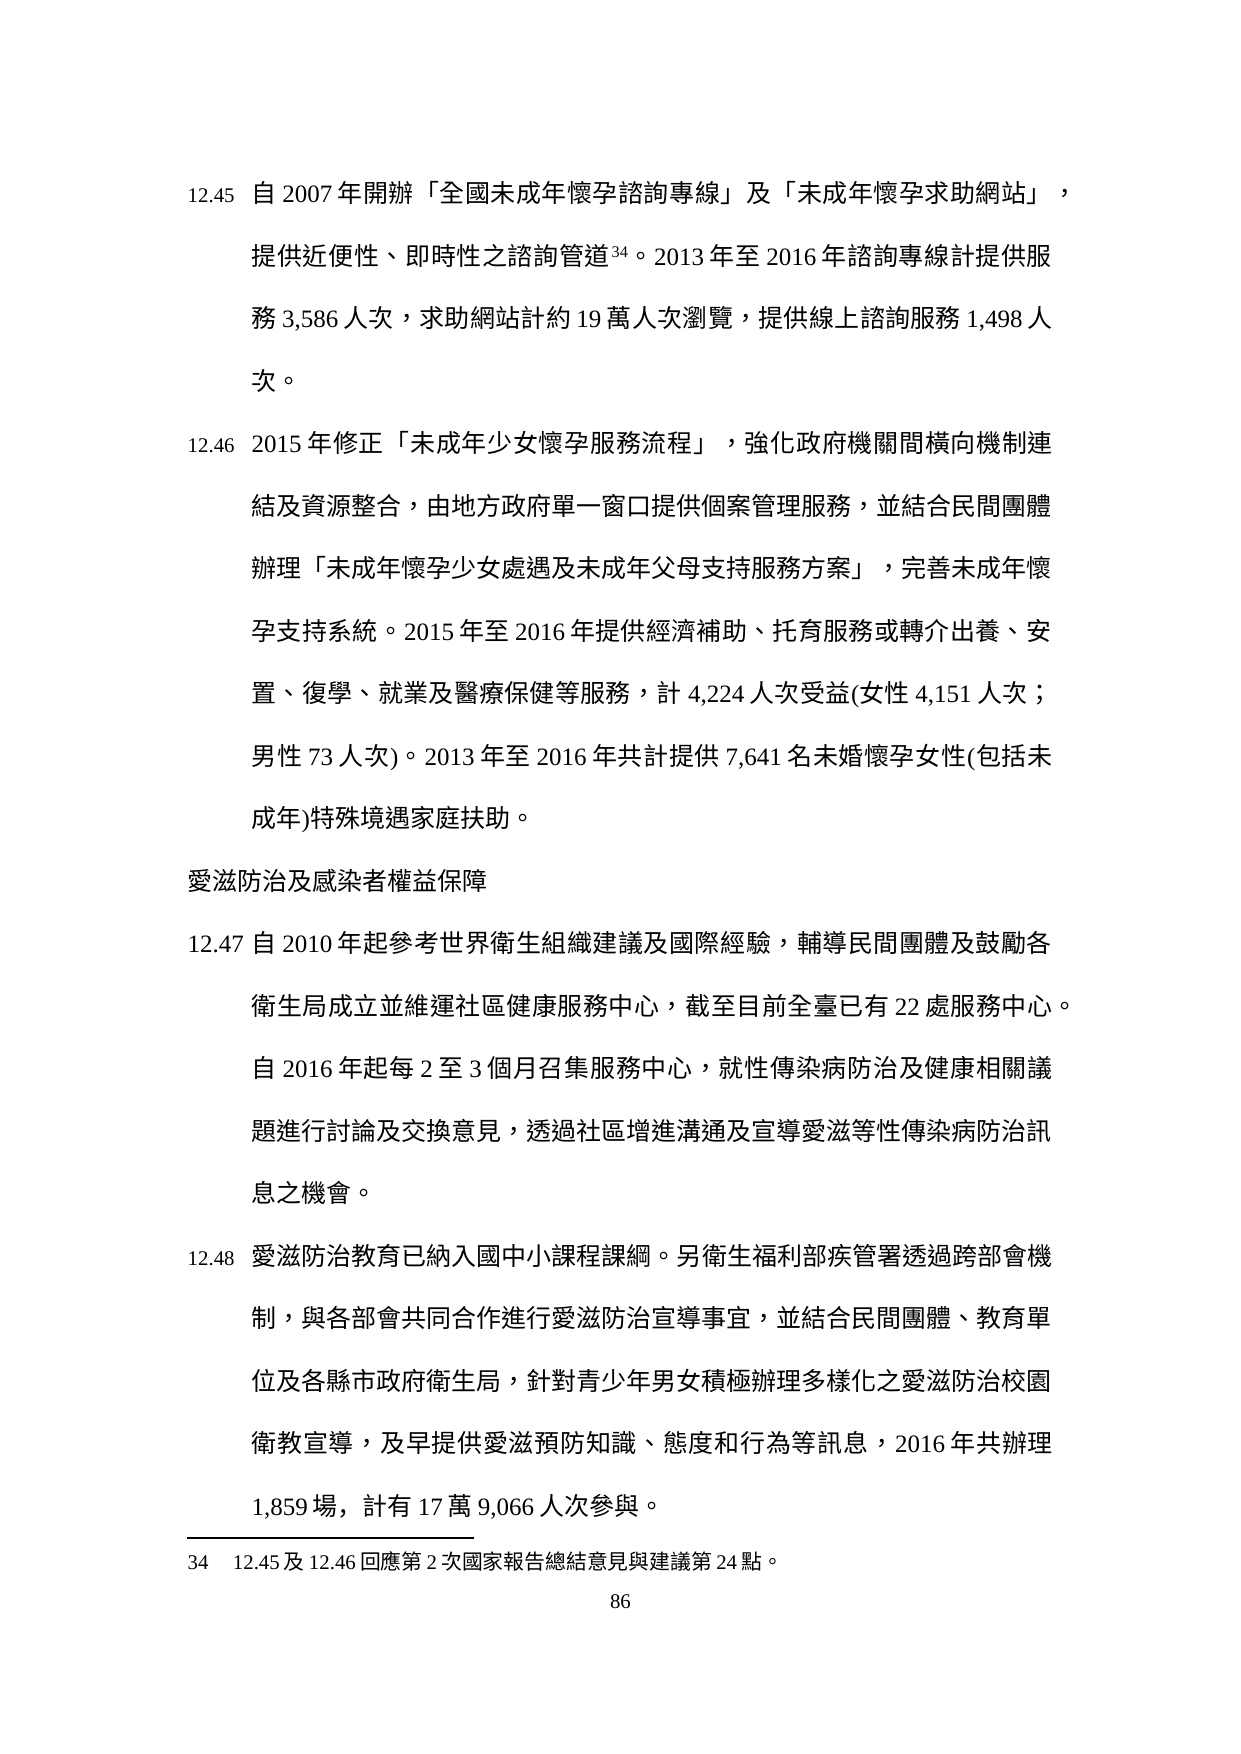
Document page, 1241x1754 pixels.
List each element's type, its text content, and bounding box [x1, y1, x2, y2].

list 愛滋防治教育已納入國中小課程課綱。另衛生福利部疾管署透過跨部會機制，與各部會共同合作進行愛滋防治宣導事宜，並結合民間團體、教育單位及各縣市政府衛生局，針對青少年男女積極辦理多樣化之愛滋防治校園衛教宣導，及早提供愛滋預防知識、態度和行為等訊息，2016年共辦理1,859場，計有17萬9,066人次參與。 [187, 1212, 1053, 1525]
text 愛滋防治及感染者權益保障 [187, 837, 1053, 900]
list 2015年修正「未成年少女懷孕服務流程」，強化政府機關間橫向機制連結及資源整合，由地方政府單一窗口提供個案管理服務，並結合民間團體辦理「未成年懷孕少女處遇及未成年父母支持服務方案」，完善未成年懷孕支持系統。2015年至2016年提供經濟補助、托育服務或轉介出養、安置、復學、就業及醫療保健等服務，計4,224人次受益(女性4,151人次；男性73人次)。2013年至2016年共計提供7,641名未婚懷孕女性(包括未成年)特殊境遇家庭扶助。 [187, 400, 1053, 837]
list 自2007年開辦「全國未成年懷孕諮詢專線」及「未成年懷孕求助網站」，提供近便性、即時性之諮詢管道。2013年至2016年諮詢專線計提供服務3,586人次，求助網站計約19萬人次瀏覽，提供線上諮詢服務1,498人次。 [187, 150, 1053, 400]
list 自2010年起參考世界衛生組織建議及國際經驗，輔導民間團體及鼓勵各衛生局成立並維運社區健康服務中心，截至目前全臺已有22處服務中心。自2016年起每2至3個月召集服務中心，就性傳染病防治及健康相關議題進行討論及交換意見，透過社區增進溝通及宣導愛滋等性傳染病防治訊息之機會。 [187, 900, 1053, 1212]
list 12.45及12.46回應第2次國家報告總結意見與建議第24點。 [187, 1538, 1053, 1576]
